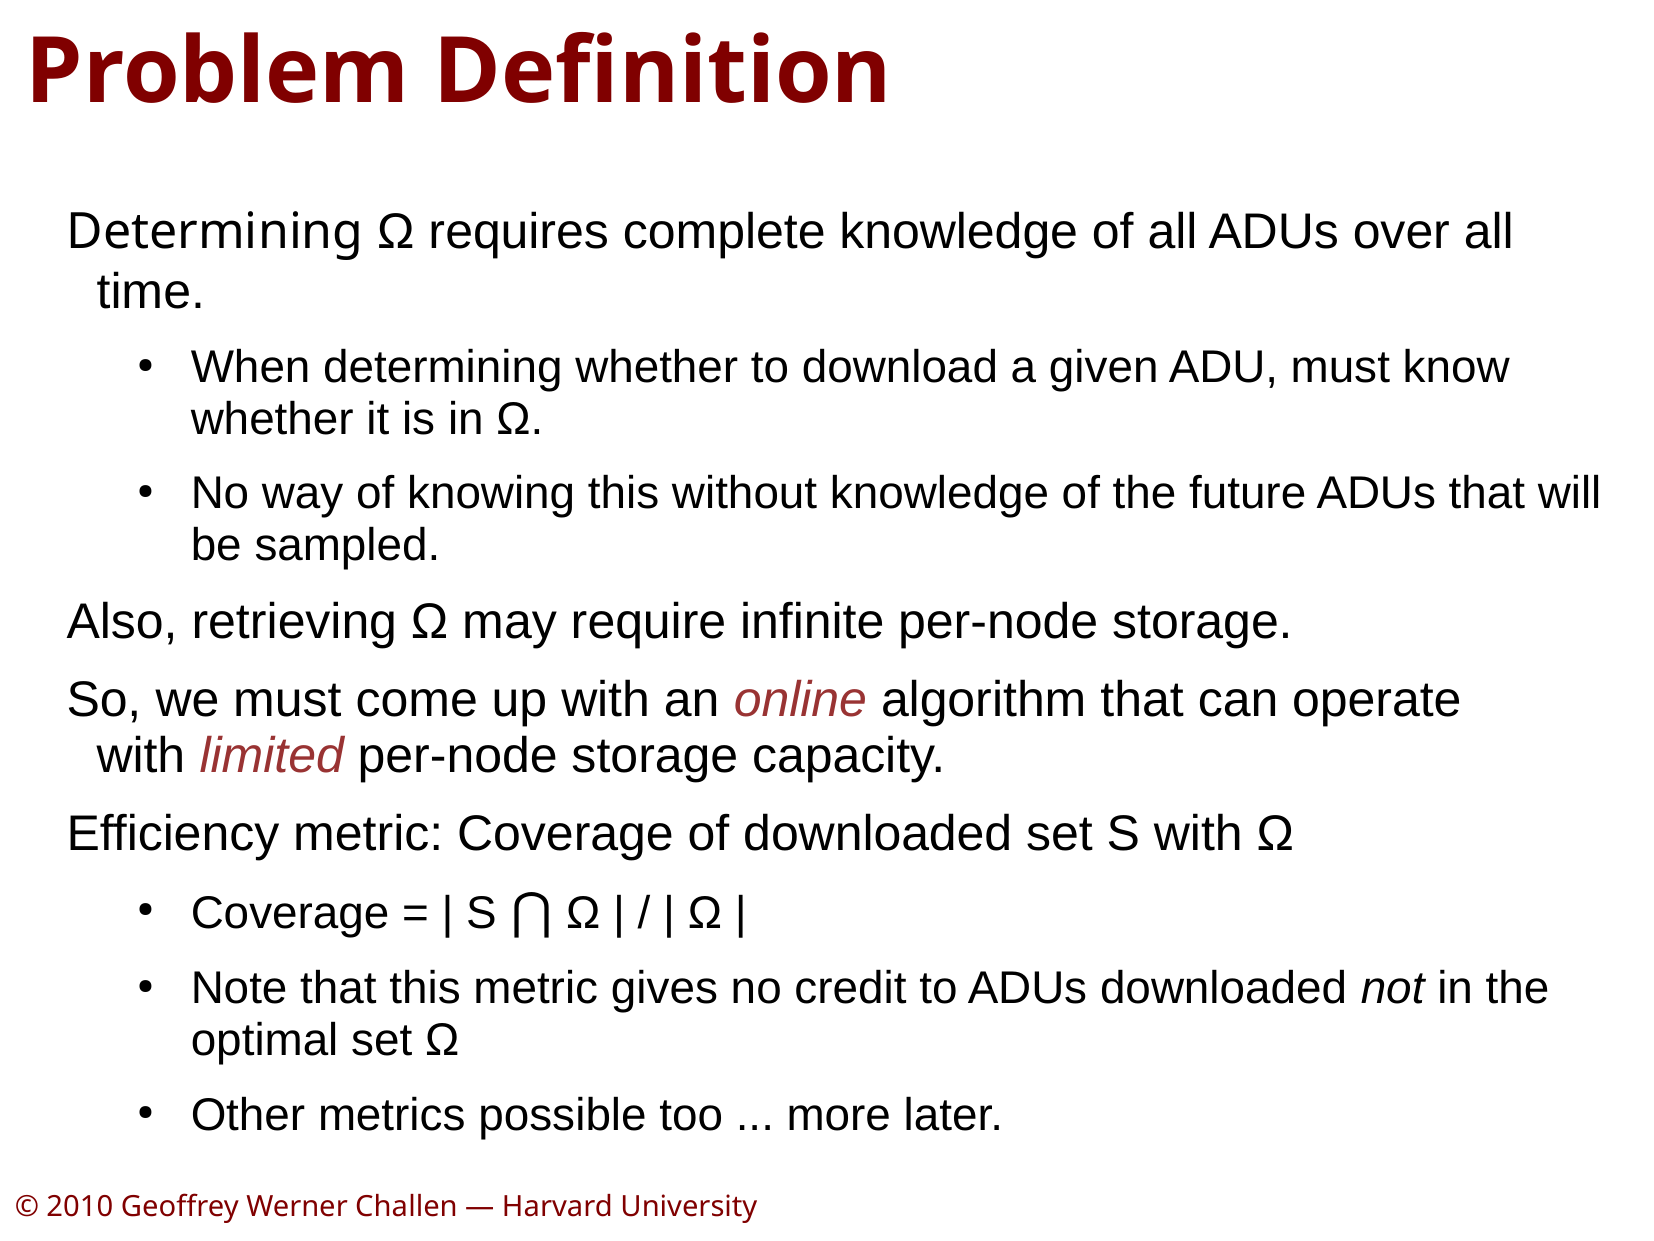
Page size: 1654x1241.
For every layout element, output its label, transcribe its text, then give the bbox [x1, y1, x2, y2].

title Problem Definition [25, 12, 1438, 121]
list Determining Ω requires complete knowledge of all ADUs over all time. When determining whether to download a given ADU, must know whether it is in Ω. No way of knowing this without knowledge of the future ADUs that will be sampled. Also, retrieving Ω may require infinite per-node storage. So, we must come up with an online algorithm that can operate with limited per-node storage capacity. Efficiency metric: Coverage of downloaded set S with Ω Coverage = | S ⋂ Ω | / | Ω | Note that this metric gives no credit to ADUs downloaded not in the optimal set Ω Other metrics possible too ... more later. [49, 195, 1626, 1171]
